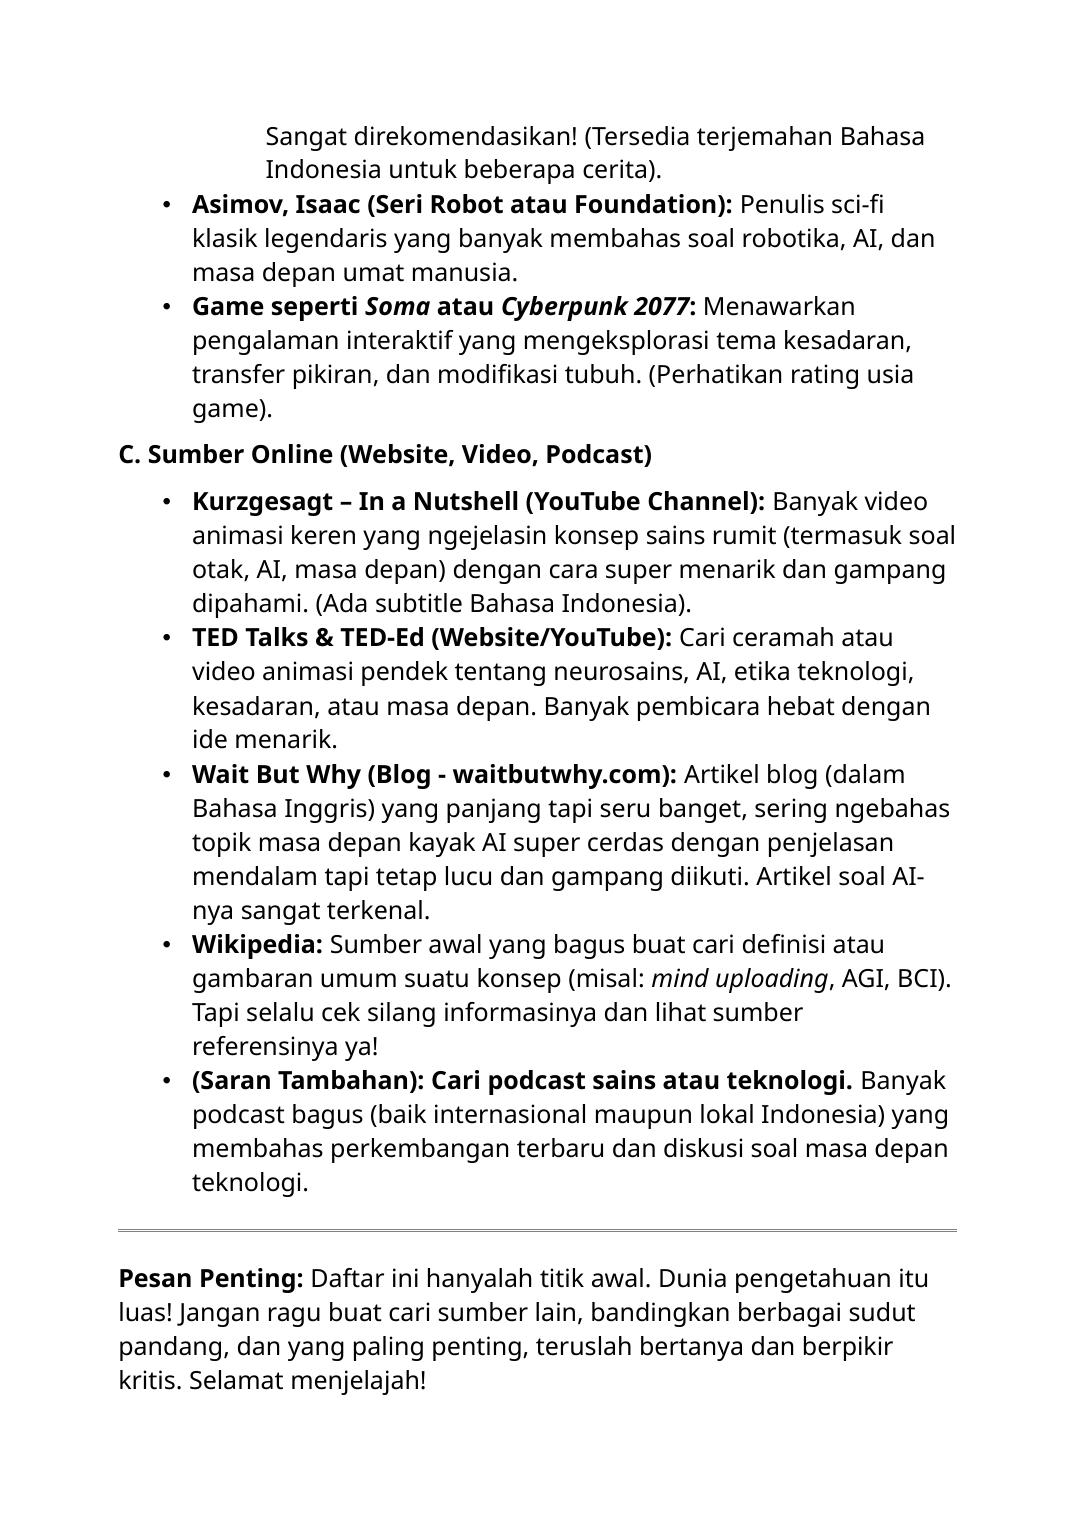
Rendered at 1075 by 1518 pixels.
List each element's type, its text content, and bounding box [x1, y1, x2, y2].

list Sangat direkomendasikan! (Tersedia terjemahan Bahasa Indonesia untuk beberapa cerita). [236, 118, 957, 186]
list Game seperti Soma atau Cyberpunk 2077: Menawarkan pengalaman interaktif yang mengeksplorasi tema kesadaran, transfer pikiran, dan modifikasi tubuh. (Perhatikan rating usia game). [162, 288, 957, 425]
list Asimov, Isaac (Seri Robot atau Foundation): Penulis sci-fi klasik legendaris yang banyak membahas soal robotika, AI, dan masa depan umat manusia. [162, 186, 957, 288]
list Kurzgesagt – In a Nutshell (YouTube Channel): Banyak video animasi keren yang ngejelasin konsep sains rumit (termasuk soal otak, AI, masa depan) dengan cara super menarik dan gampang dipahami. (Ada subtitle Bahasa Indonesia). [162, 484, 957, 620]
list Wait But Why (Blog - waitbutwhy.com): Artikel blog (dalam Bahasa Inggris) yang panjang tapi seru banget, sering ngebahas topik masa depan kayak AI super cerdas dengan penjelasan mendalam tapi tetap lucu dan gampang diikuti. Artikel soal AI-nya sangat terkenal. [162, 756, 957, 927]
list (Saran Tambahan): Cari podcast sains atau teknologi. Banyak podcast bagus (baik internasional maupun lokal Indonesia) yang membahas perkembangan terbaru dan diskusi soal masa depan teknologi. [162, 1063, 957, 1199]
text Pesan Penting: Daftar ini hanyalah titik awal. Dunia pengetahuan itu luas! Jangan ragu buat cari sumber lain, bandingkan berbagai sudut pandang, dan yang paling penting, teruslah bertanya dan berpikir kritis. Selamat menjelajah! [118, 1260, 957, 1397]
text C. Sumber Online (Website, Video, Podcast) [118, 437, 957, 471]
list Wikipedia: Sumber awal yang bagus buat cari definisi atau gambaran umum suatu konsep (misal: mind uploading, AGI, BCI). Tapi selalu cek silang informasinya dan lihat sumber referensinya ya! [162, 927, 957, 1063]
list TED Talks & TED-Ed (Website/YouTube): Cari ceramah atau video animasi pendek tentang neurosains, AI, etika teknologi, kesadaran, atau masa depan. Banyak pembicara hebat dengan ide menarik. [162, 620, 957, 756]
